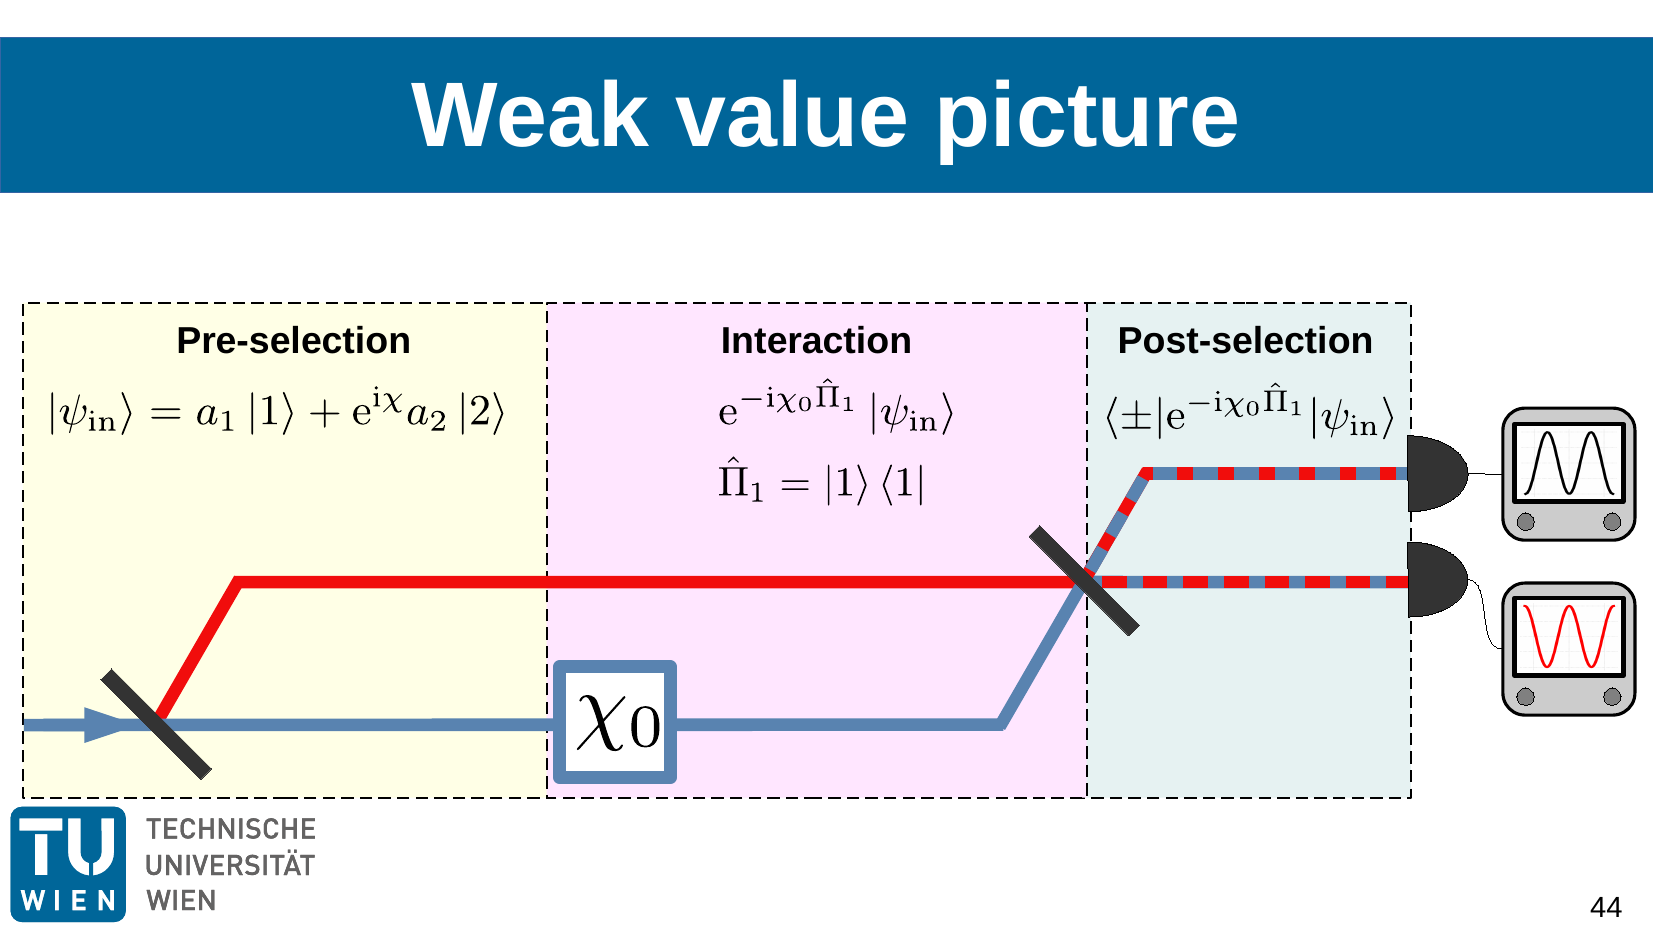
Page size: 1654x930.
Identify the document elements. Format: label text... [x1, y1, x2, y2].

text_box Pre-selection [161, 312, 427, 370]
picture [560, 680, 668, 766]
text_box [1502, 408, 1635, 541]
picture [45, 380, 511, 445]
picture [694, 445, 935, 516]
picture [1516, 600, 1622, 674]
picture [1517, 426, 1621, 500]
text_box [22, 302, 1469, 798]
picture [712, 377, 953, 438]
text_box [1502, 583, 1635, 716]
text_box Interaction [706, 312, 928, 370]
title Weak value picture [0, 37, 1653, 193]
text_box Post-selection [1102, 312, 1389, 370]
picture [1103, 368, 1396, 459]
